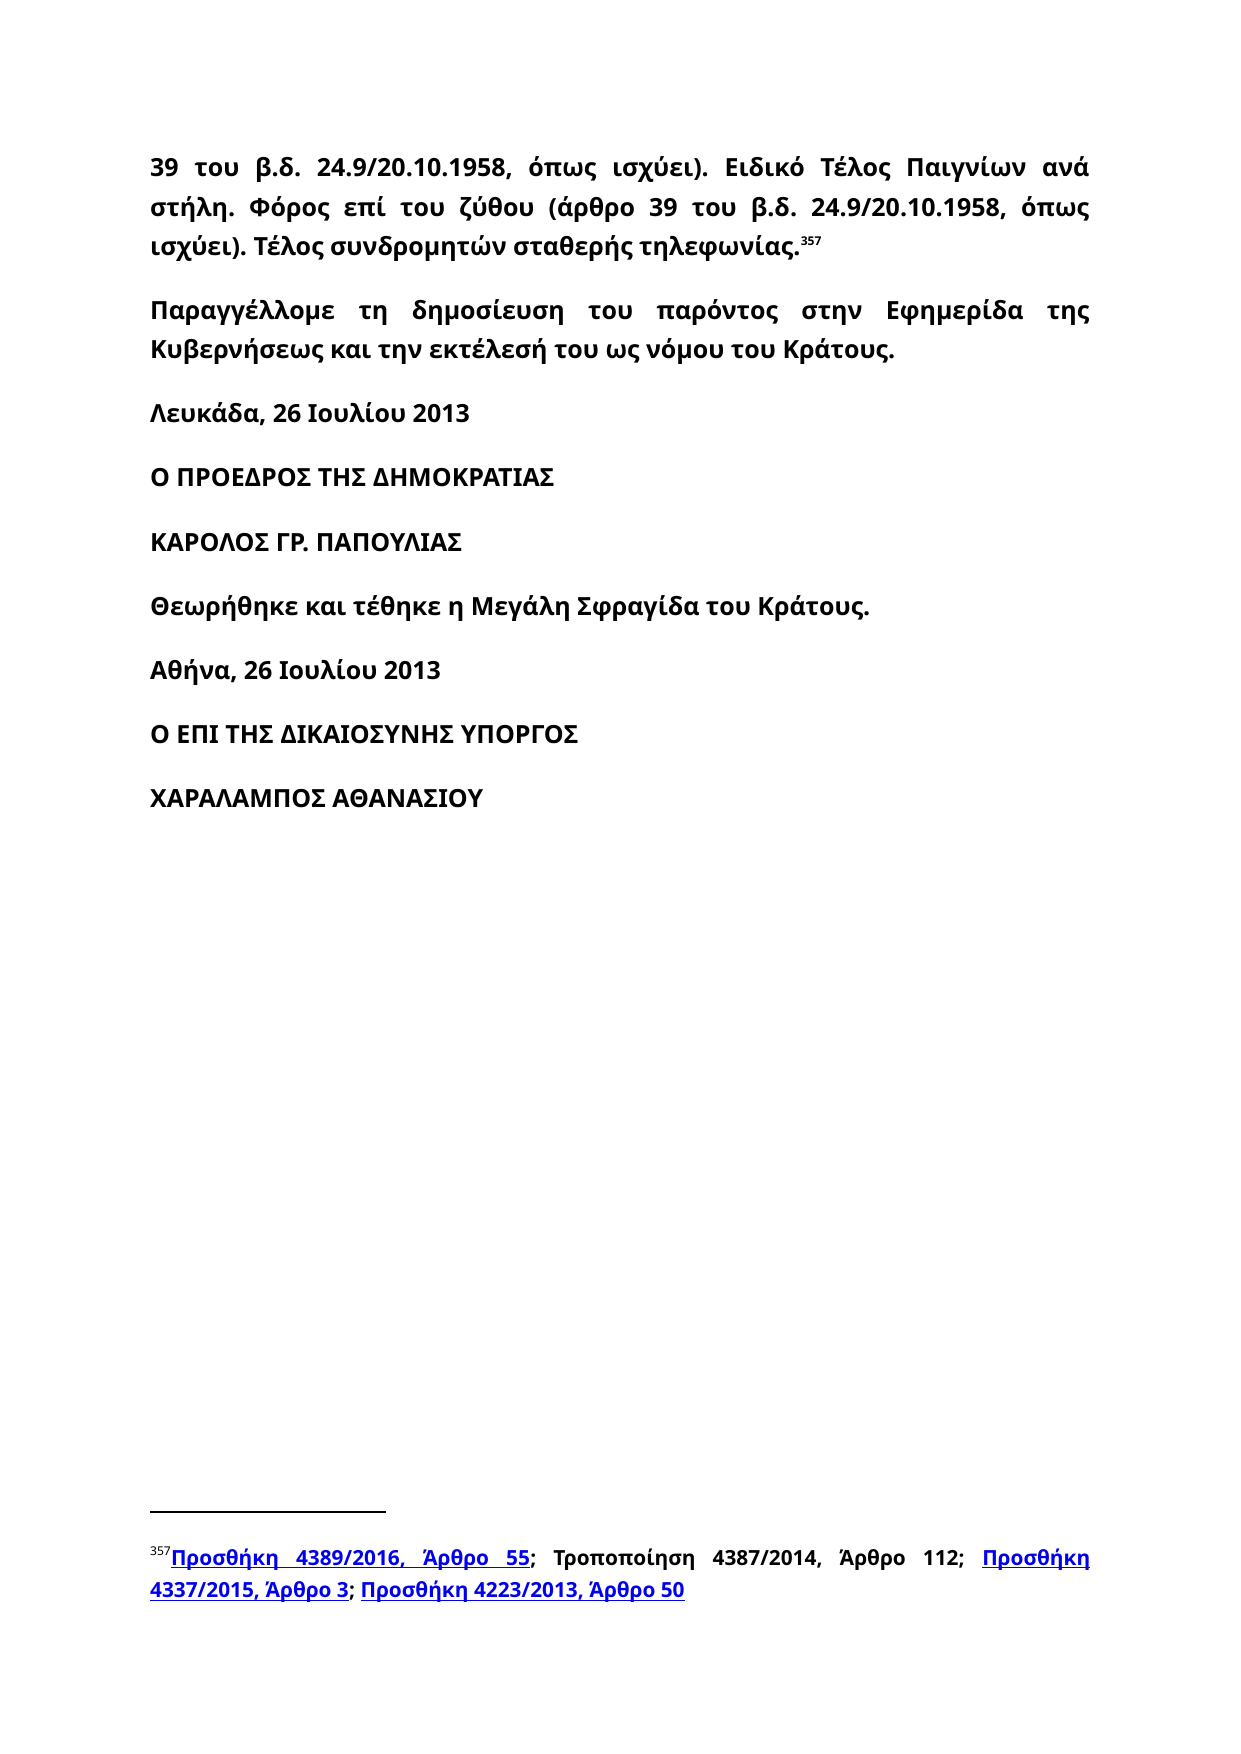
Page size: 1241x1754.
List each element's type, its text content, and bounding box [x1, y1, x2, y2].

text Ο ΕΠΙ ΤΗΣ ΔΙΚΑΙΟΣΥΝΗΣ ΥΠΟΡΓΟΣ [150, 717, 1090, 751]
text Προσθήκη 4389/2016, Άρθρο 55; Τροποποίηση 4387/2014, Άρθρο 112; Προσθήκη 4337/2015, Άρθρο 3; Προσθήκη 4223/2013, Άρθρο 50 [150, 1543, 1090, 1604]
text Λευκάδα, 26 Ιουλίου 2013 [150, 396, 1090, 430]
text ΧΑΡΑΛΑΜΠΟΣ ΑΘΑΝΑΣΙΟΥ [150, 781, 1090, 815]
text Θεωρήθηκε και τέθηκε η Μεγάλη Σφραγίδα του Κράτους. [150, 588, 1090, 622]
text Ο ΠΡΟΕΔΡΟΣ ΤΗΣ ΔΗΜΟΚΡΑΤΙΑΣ [150, 460, 1090, 494]
text ΚΑΡΟΛΟΣ ΓΡ. ΠΑΠΟΥΛΙΑΣ [150, 524, 1090, 558]
text Παραγγέλλομε τη δημοσίευση του παρόντος στην Εφημερίδα της Κυβερνήσεως και την εκτέλεσή του ως νόμου του Κράτους. [150, 292, 1090, 366]
text Αθήνα, 26 Ιουλίου 2013 [150, 652, 1090, 687]
text 39 του β.δ. 24.9/20.10.1958, όπως ισχύει). Ειδικό Τέλος Παιγνίων ανά στήλη. Φόρος επί του ζύθου (άρθρο 39 του β.δ. 24.9/20.10.1958, όπως ισχύει). Τέλος συνδρομητών σταθερής τηλεφωνίας. [150, 150, 1090, 262]
